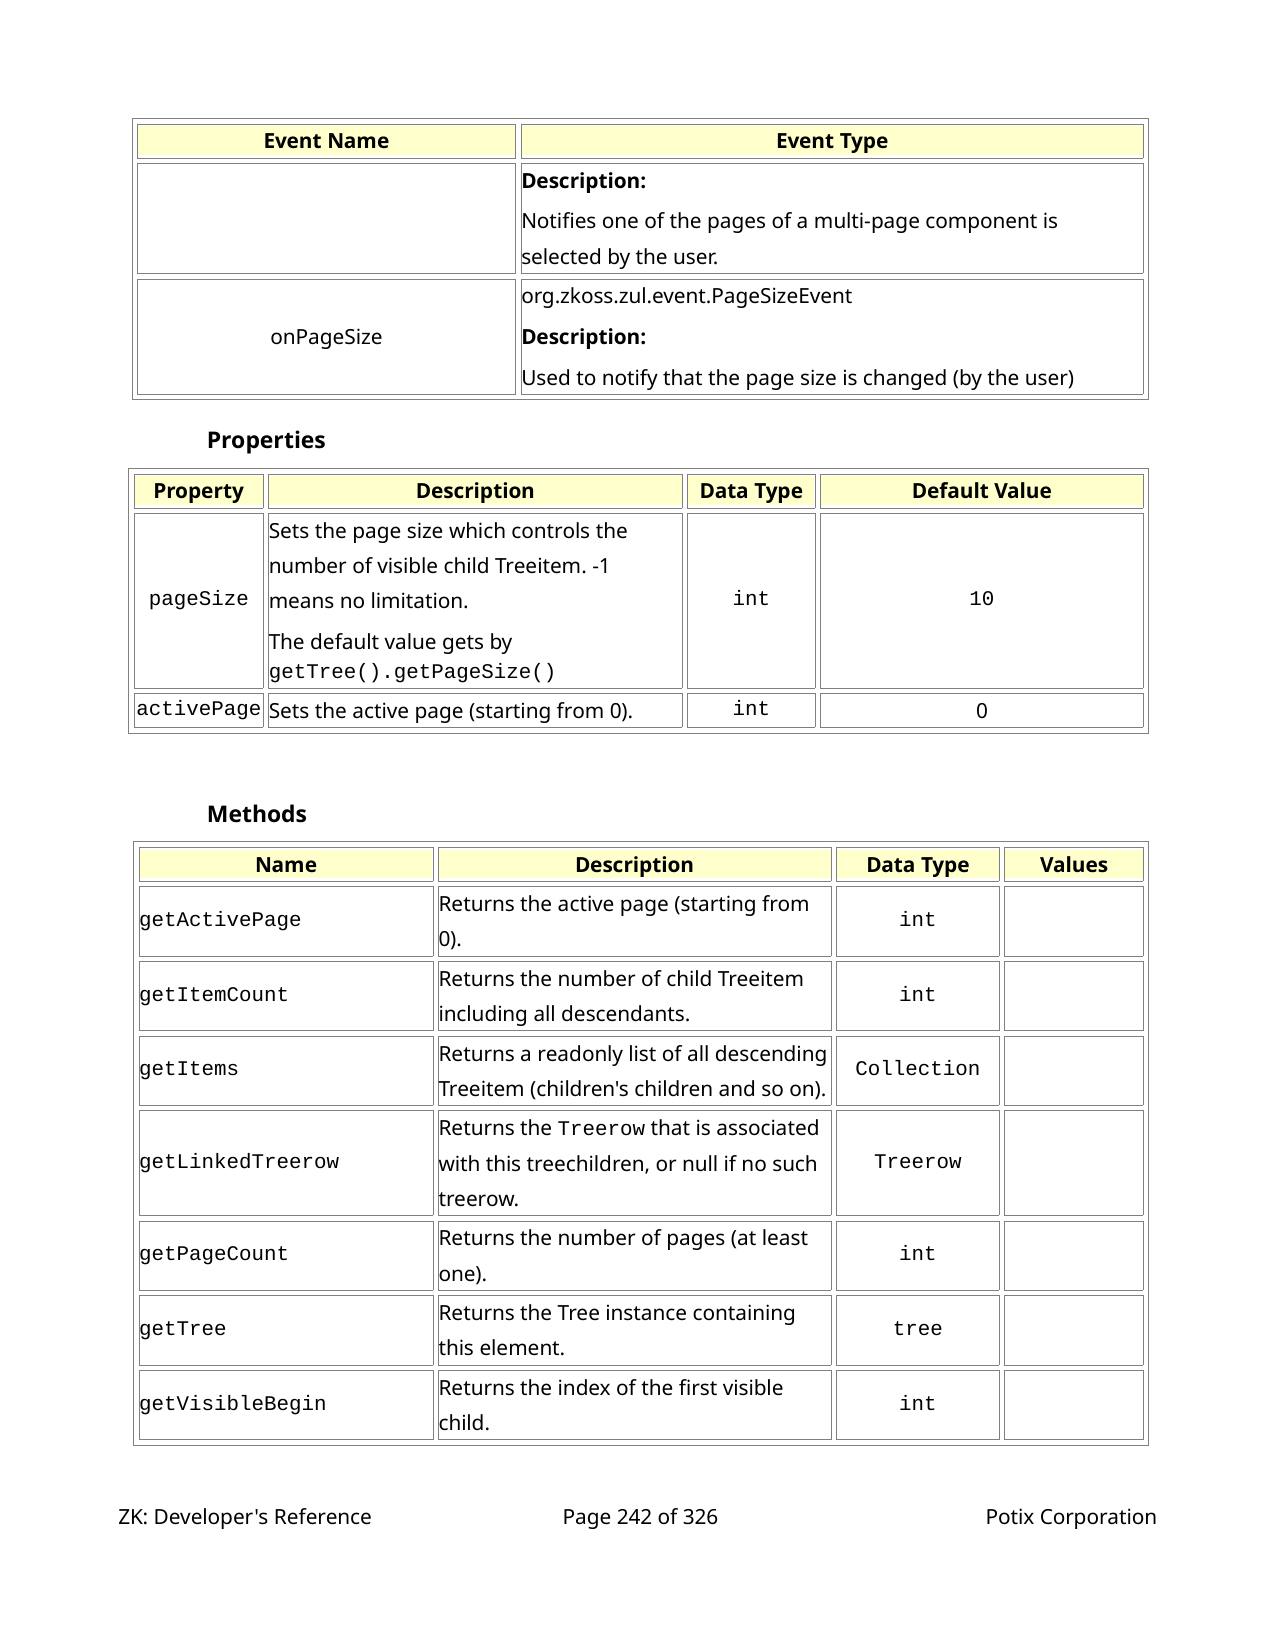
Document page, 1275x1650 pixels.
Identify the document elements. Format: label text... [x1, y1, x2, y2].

table_cell [1002, 1365, 1146, 1439]
table_cell Returns a readonly list of all descending Treeitem (children's children and so on). [435, 1030, 833, 1105]
table_cell pageSize [131, 508, 266, 688]
table_cell getItems [136, 1030, 435, 1105]
table_cell [1002, 1105, 1146, 1215]
table_cell [1005, 1296, 1143, 1364]
table_cell Returns the number of pages (at least one). [435, 1215, 833, 1290]
table_cell tree [834, 1290, 1002, 1364]
table_cell Returns the Treerow that is associated with this treechildren, or null if no such treerow. [435, 1105, 833, 1215]
table_cell 10 [818, 508, 1146, 688]
table_cell 0 [818, 688, 1146, 727]
table_cell [1002, 881, 1146, 956]
table_cell Returns the index of the first visible child. [435, 1365, 833, 1439]
table_cell [1005, 887, 1143, 956]
table_cell getVisibleBegin [136, 1365, 435, 1439]
table_header Description [435, 842, 833, 881]
table_cell org.zkoss.zul.event.PageSizeEvent Description: Used to notify that the page size is changed (by the user) [518, 273, 1146, 394]
table_cell Description: Notifies one of the pages of a multi-page component is selected by the user. [518, 158, 1146, 273]
table_cell [1002, 1215, 1146, 1290]
table_cell [1005, 1111, 1143, 1215]
subtitle Properties [207, 424, 1157, 456]
table_header Event Type [518, 119, 1146, 158]
table_cell int [685, 688, 817, 727]
table_header Property [131, 469, 266, 508]
table_header Name [136, 842, 435, 881]
table_cell getPageCount [136, 1215, 435, 1290]
table_cell [1005, 1371, 1143, 1439]
table_cell [1002, 1030, 1146, 1105]
table_cell [1002, 1290, 1146, 1364]
table_cell getTree [136, 1290, 435, 1364]
table_cell activePage [131, 688, 266, 727]
subtitle Methods [207, 798, 1157, 829]
table_cell int [834, 1365, 1002, 1439]
table_cell [1005, 1037, 1143, 1105]
table_cell getLinkedTreerow [136, 1105, 435, 1215]
table_cell Returns the Tree instance containing this element. [435, 1290, 833, 1364]
table_cell int [834, 1215, 1002, 1290]
table_cell Collection [834, 1030, 1002, 1105]
table_cell getItemCount [136, 956, 435, 1030]
table_header Data Type [834, 842, 1002, 881]
table_cell Returns the number of child Treeitem including all descendants. [435, 956, 833, 1030]
table_cell Treerow [834, 1105, 1002, 1215]
table_cell Returns the active page (starting from 0). [435, 881, 833, 956]
table_cell [1005, 962, 1143, 1030]
table_header Event Name [134, 119, 518, 158]
table_cell onPageSize [134, 273, 518, 394]
table_header Values [1002, 842, 1146, 881]
table_cell Sets the active page (starting from 0). [266, 688, 685, 727]
table_cell [1002, 956, 1146, 1030]
table_header Default Value [818, 469, 1146, 508]
table_header Data Type [685, 469, 817, 508]
table_cell int [834, 881, 1002, 956]
table_cell int [685, 508, 817, 688]
table_cell [134, 158, 518, 273]
table_header Description [266, 469, 685, 508]
table_cell Sets the page size which controls the number of visible child Treeitem. -1 means no limitation. The default value gets by getTree().getPageSize() [266, 508, 685, 688]
table_cell int [834, 956, 1002, 1030]
table_cell [1005, 1222, 1143, 1290]
table_cell getActivePage [136, 881, 435, 956]
